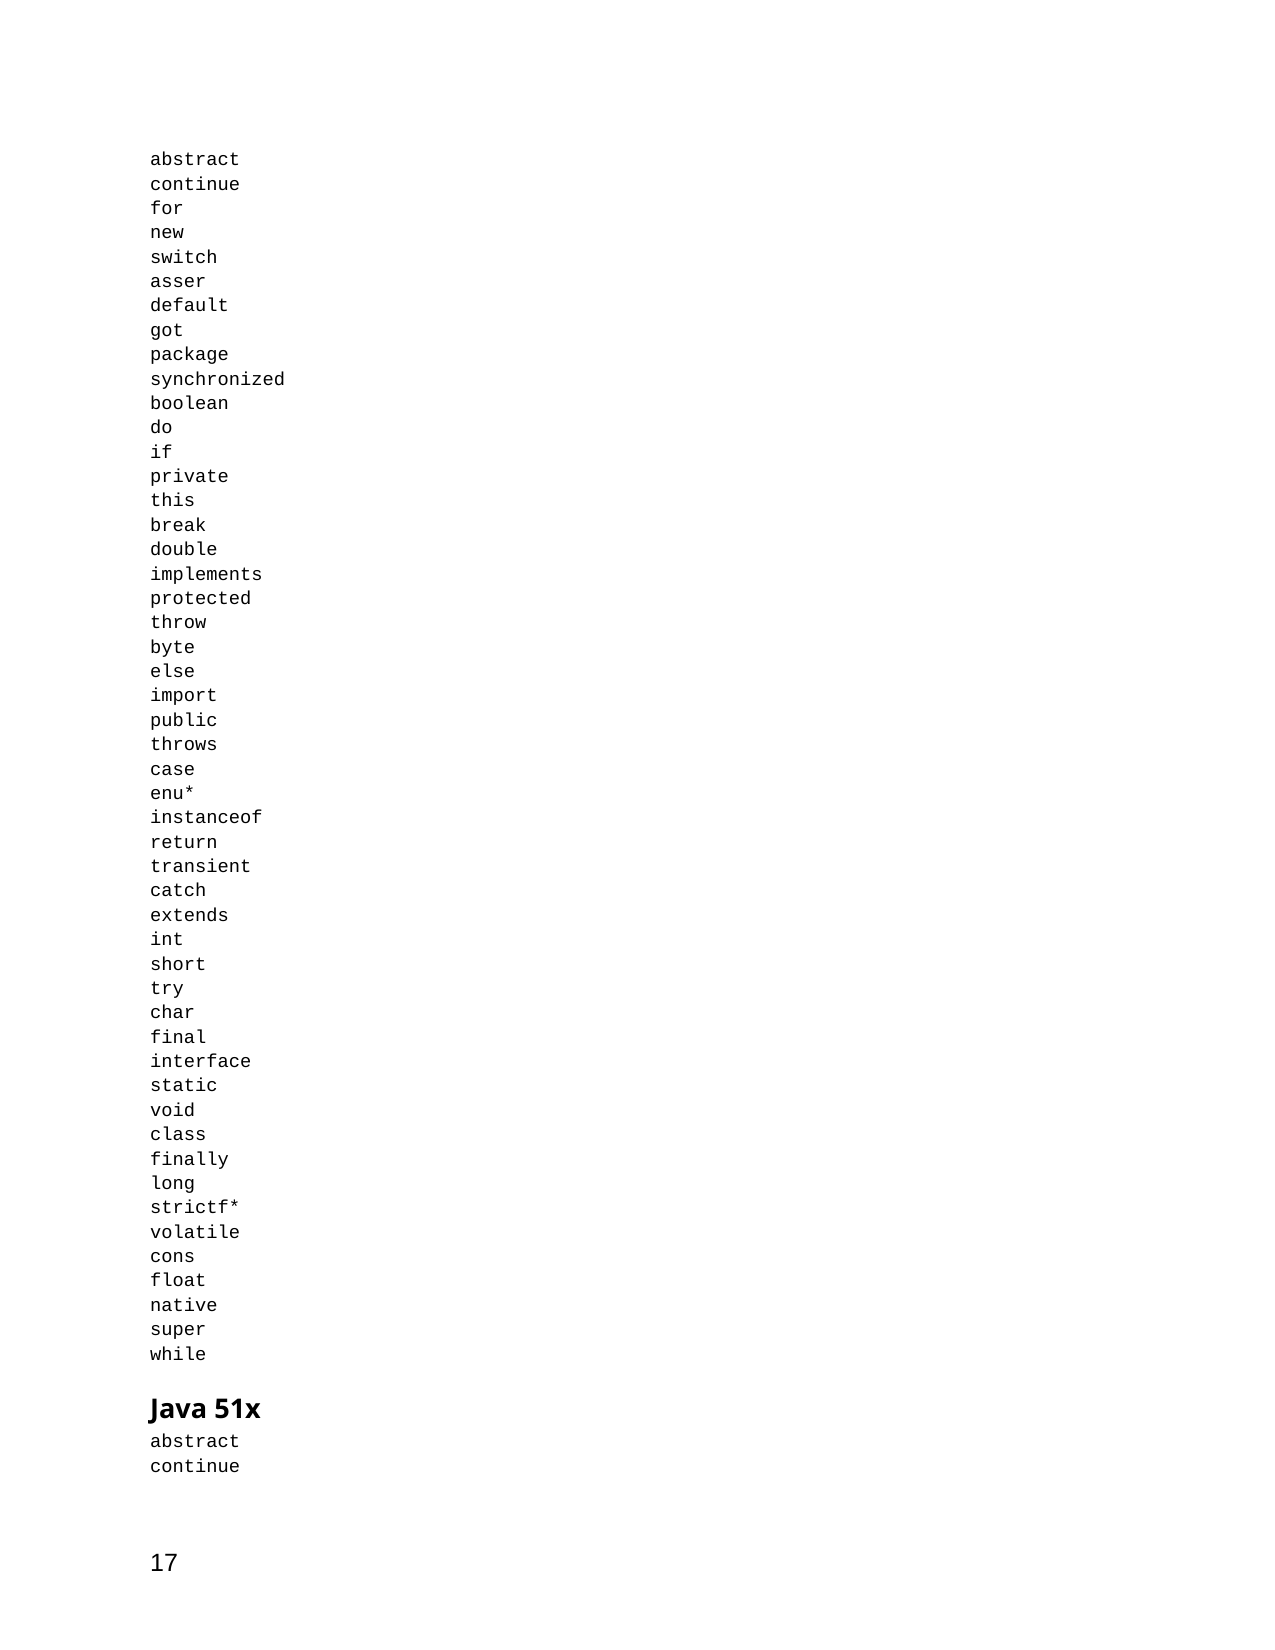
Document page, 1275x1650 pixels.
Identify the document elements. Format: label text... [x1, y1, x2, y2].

subtitle long [150, 1174, 1125, 1195]
subtitle try [150, 979, 1125, 1000]
subtitle byte [150, 637, 1125, 659]
subtitle package [150, 345, 1125, 366]
subtitle finally [150, 1149, 1125, 1171]
subtitle interface [150, 1052, 1125, 1073]
subtitle instanceof [150, 808, 1125, 829]
subtitle implements [150, 564, 1125, 586]
subtitle return [150, 832, 1125, 854]
subtitle continue [150, 174, 1125, 196]
subtitle static [150, 1076, 1125, 1097]
subtitle class [150, 1125, 1125, 1146]
subtitle switch [150, 247, 1125, 269]
subtitle catch [150, 881, 1125, 902]
subtitle if [150, 442, 1125, 464]
subtitle abstract [150, 1432, 1125, 1453]
subtitle else [150, 662, 1125, 683]
subtitle transient [150, 857, 1125, 878]
subtitle abstract [150, 150, 1125, 171]
subtitle super [150, 1320, 1125, 1341]
subtitle native [150, 1296, 1125, 1317]
subtitle for [150, 199, 1125, 220]
subtitle throws [150, 735, 1125, 756]
subtitle strictf* [150, 1198, 1125, 1219]
subtitle enu* [150, 784, 1125, 805]
subtitle private [150, 467, 1125, 488]
subtitle void [150, 1101, 1125, 1122]
subtitle protected [150, 589, 1125, 610]
subtitle final [150, 1027, 1125, 1049]
subtitle import [150, 686, 1125, 707]
subtitle int [150, 930, 1125, 951]
subtitle Java 51x [150, 1389, 1125, 1426]
subtitle new [150, 223, 1125, 244]
subtitle short [150, 954, 1125, 976]
subtitle throw [150, 613, 1125, 634]
subtitle case [150, 759, 1125, 781]
subtitle default [150, 296, 1125, 317]
subtitle asser [150, 272, 1125, 293]
subtitle got [150, 321, 1125, 342]
subtitle double [150, 540, 1125, 561]
subtitle continue [150, 1456, 1125, 1478]
subtitle float [150, 1271, 1125, 1292]
subtitle public [150, 711, 1125, 732]
subtitle do [150, 418, 1125, 439]
subtitle char [150, 1003, 1125, 1024]
subtitle while [150, 1344, 1125, 1366]
subtitle synchronized [150, 369, 1125, 391]
subtitle volatile [150, 1222, 1125, 1244]
subtitle this [150, 491, 1125, 512]
subtitle extends [150, 906, 1125, 927]
subtitle break [150, 516, 1125, 537]
subtitle boolean [150, 394, 1125, 415]
subtitle cons [150, 1247, 1125, 1268]
